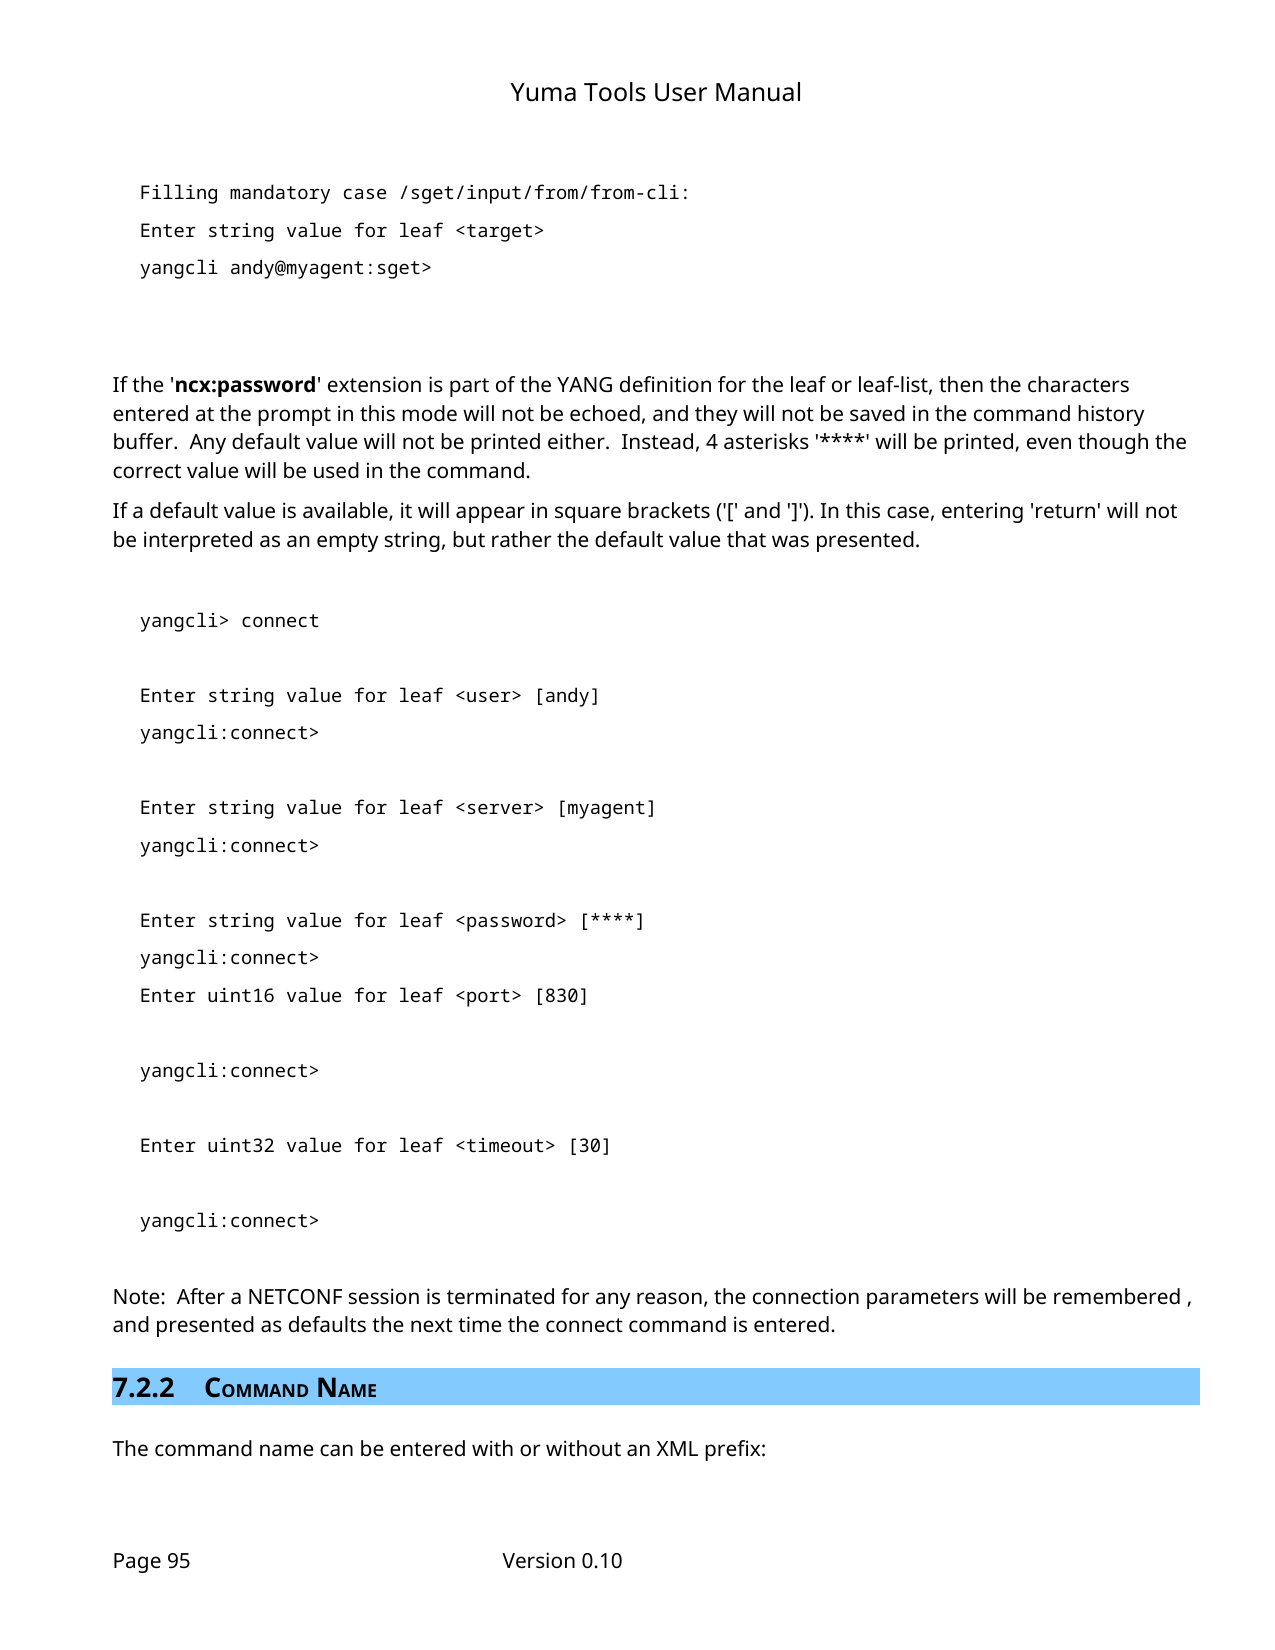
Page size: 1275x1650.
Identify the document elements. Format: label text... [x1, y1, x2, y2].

text yangcli andy@myagent:sget> [139, 254, 1200, 280]
text Enter uint16 value for leaf <port> [830] [139, 982, 1200, 1007]
text If a default value is available, it will appear in square brackets ('[' and ']'). In this case, entering 'return' will not be interpreted as an empty string, but rather the default value that was presented. [112, 497, 1200, 553]
text If the 'ncx:password' extension is part of the YANG definition for the leaf or leaf-list, then the characters entered at the prompt in this mode will not be echoed, and they will not be saved in the command history buffer. Any default value will not be printed either. Instead, 4 asterisks '****' will be printed, even though the correct value will be used in the command. [112, 370, 1200, 484]
text Enter uint32 value for leaf <timeout> [30] [139, 1132, 1200, 1157]
text yangcli:connect> [139, 1057, 1200, 1082]
text Enter string value for leaf <user> [andy] [139, 682, 1200, 707]
text yangcli:connect> [139, 944, 1200, 970]
text Note: After a NETCONF session is terminated for any reason, the connection parameters will be remembered , and presented as defaults the next time the connect command is entered. [112, 1282, 1200, 1339]
text yangcli:connect> [139, 832, 1200, 857]
text Filling mandatory case /sget/input/from/from-cli: [139, 179, 1200, 205]
text The command name can be entered with or without an XML prefix: [112, 1434, 1200, 1462]
text Enter string value for leaf <server> [myagent] [139, 794, 1200, 820]
subtitle Command Name [112, 1368, 1200, 1405]
text yangcli> connect [139, 607, 1200, 632]
text Enter string value for leaf <password> [****] [139, 907, 1200, 932]
text yangcli:connect> [139, 1207, 1200, 1232]
text yangcli:connect> [139, 719, 1200, 745]
text Enter string value for leaf <target> [139, 217, 1200, 242]
